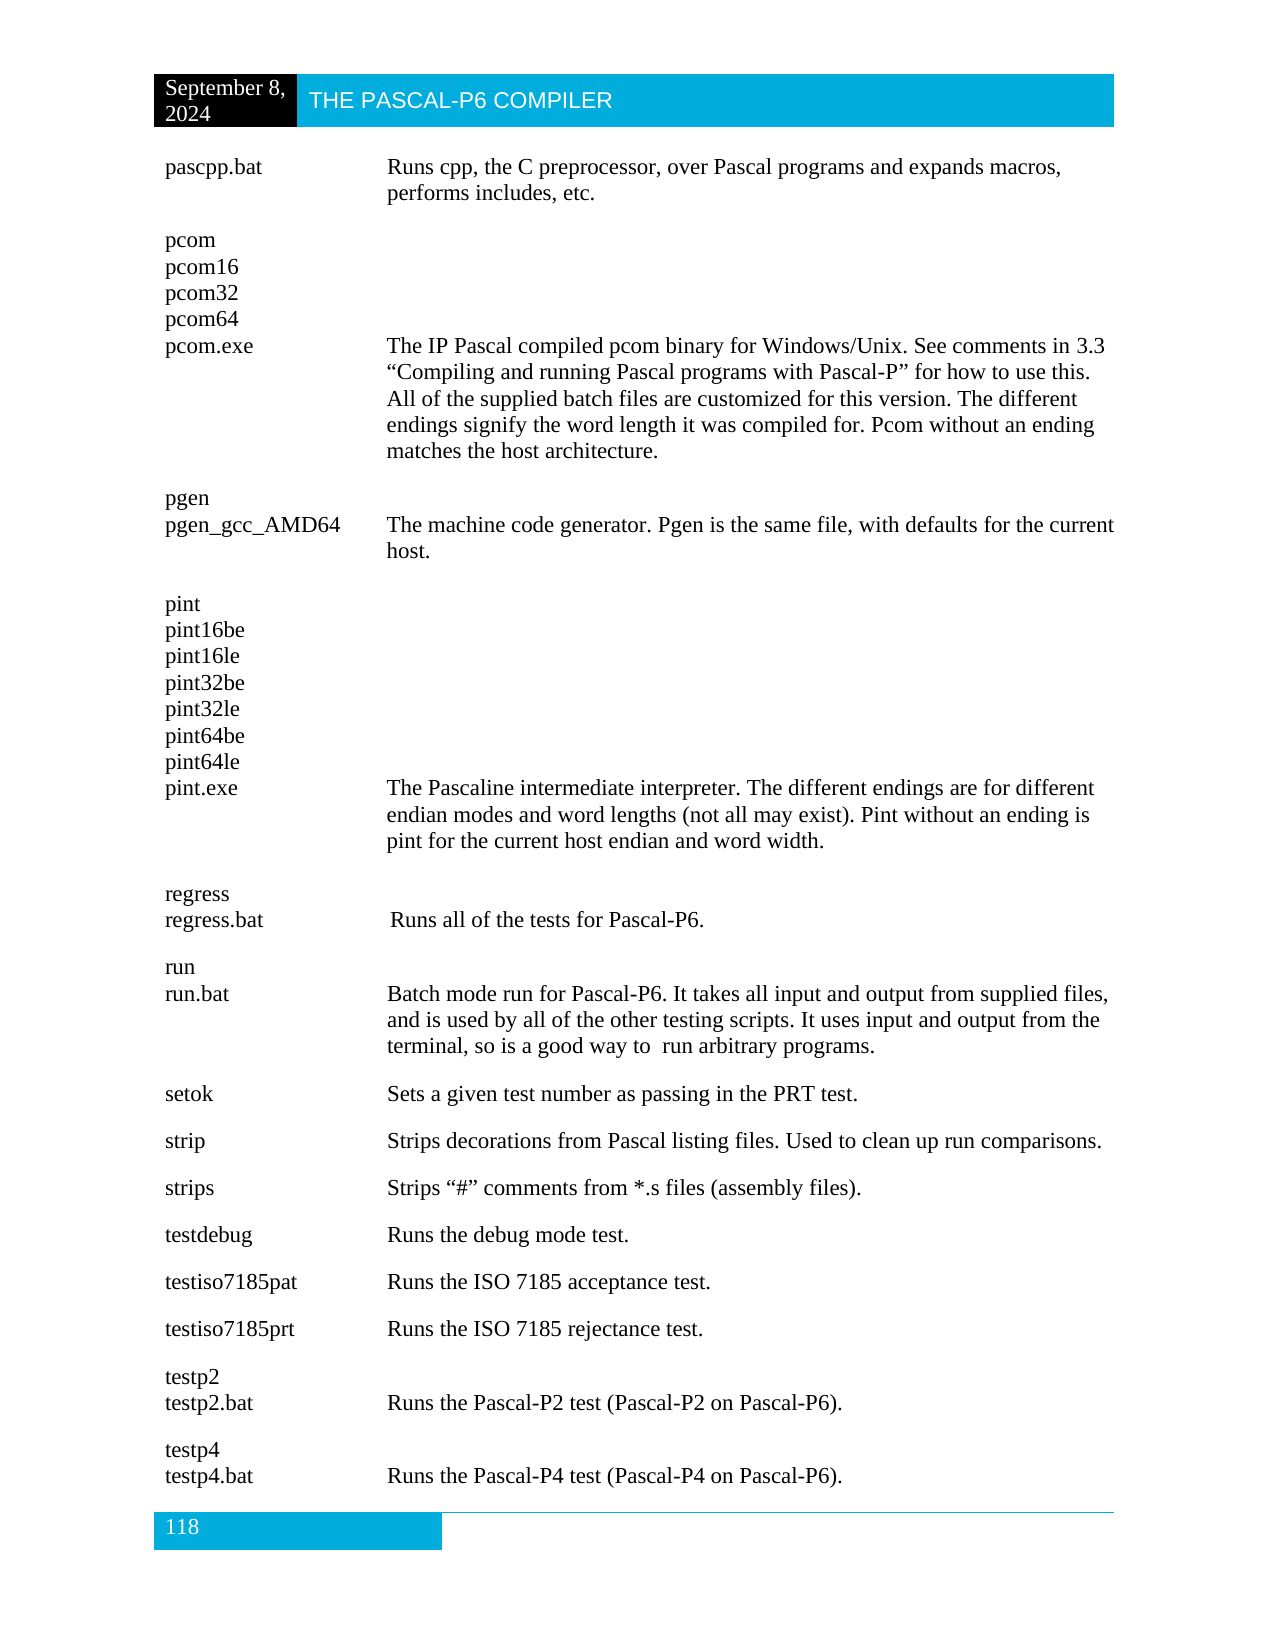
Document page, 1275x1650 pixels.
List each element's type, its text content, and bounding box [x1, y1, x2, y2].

text testp2 [165, 1363, 1125, 1389]
text pcom16 [165, 253, 1125, 279]
text pgen_gcc_AMD64 The machine code generator. Pgen is the same file, with defaults for the current host. [165, 511, 1125, 563]
text pint32be [165, 669, 1125, 695]
text setok Sets a given test number as passing in the PRT test. [165, 1079, 1125, 1106]
text testp4.bat Runs the Pascal-P4 test (Pascal-P4 on Pascal-P6). [165, 1463, 1125, 1489]
text testdebug Runs the debug mode test. [165, 1221, 1125, 1247]
text pascpp.bat Runs cpp, the C preprocessor, over Pascal programs and expands macros, performs includes, etc. [165, 153, 1125, 206]
text run.bat Batch mode run for Pascal-P6. It takes all input and output from supplied files, and is used by all of the other testing scripts. It uses input and output from the terminal, so is a good way to run arbitrary programs. [165, 980, 1125, 1059]
text pint64le [165, 748, 1125, 774]
text pcom32 [165, 279, 1125, 306]
text pcom.exe The IP Pascal compiled pcom binary for Windows/Unix. See comments in 3.3 “Compiling and running Pascal programs with Pascal-P” for how to use this. All of the supplied batch files are customized for this version. The different endings signify the word length it was compiled for. Pcom without an ending matches the host architecture. [165, 332, 1125, 464]
text strip Strips decorations from Pascal listing files. Used to clean up run comparisons. [165, 1127, 1125, 1153]
text testiso7185pat Runs the ISO 7185 acceptance test. [165, 1268, 1125, 1295]
text testiso7185prt Runs the ISO 7185 rejectance test. [165, 1316, 1125, 1342]
text testp2.bat Runs the Pascal-P2 test (Pascal-P2 on Pascal-P6). [165, 1389, 1125, 1415]
text pint.exe The Pascaline intermediate interpreter. The different endings are for different endian modes and word lengths (not all may exist). Pint without an ending is pint for the current host endian and word width. [165, 774, 1125, 853]
text strips Strips “#” comments from *.s files (assembly files). [165, 1174, 1125, 1200]
text pint16le [165, 643, 1125, 669]
text pint64be [165, 722, 1125, 748]
text pint16be [165, 616, 1125, 643]
text regress [165, 880, 1125, 906]
text pcom [165, 226, 1125, 253]
text pint32le [165, 695, 1125, 722]
text pcom64 [165, 306, 1125, 332]
text pint [165, 590, 1125, 616]
text testp4 [165, 1436, 1125, 1463]
text run [165, 953, 1125, 980]
text regress.bat Runs all of the tests for Pascal-P6. [165, 906, 1125, 932]
text pgen [165, 484, 1125, 511]
